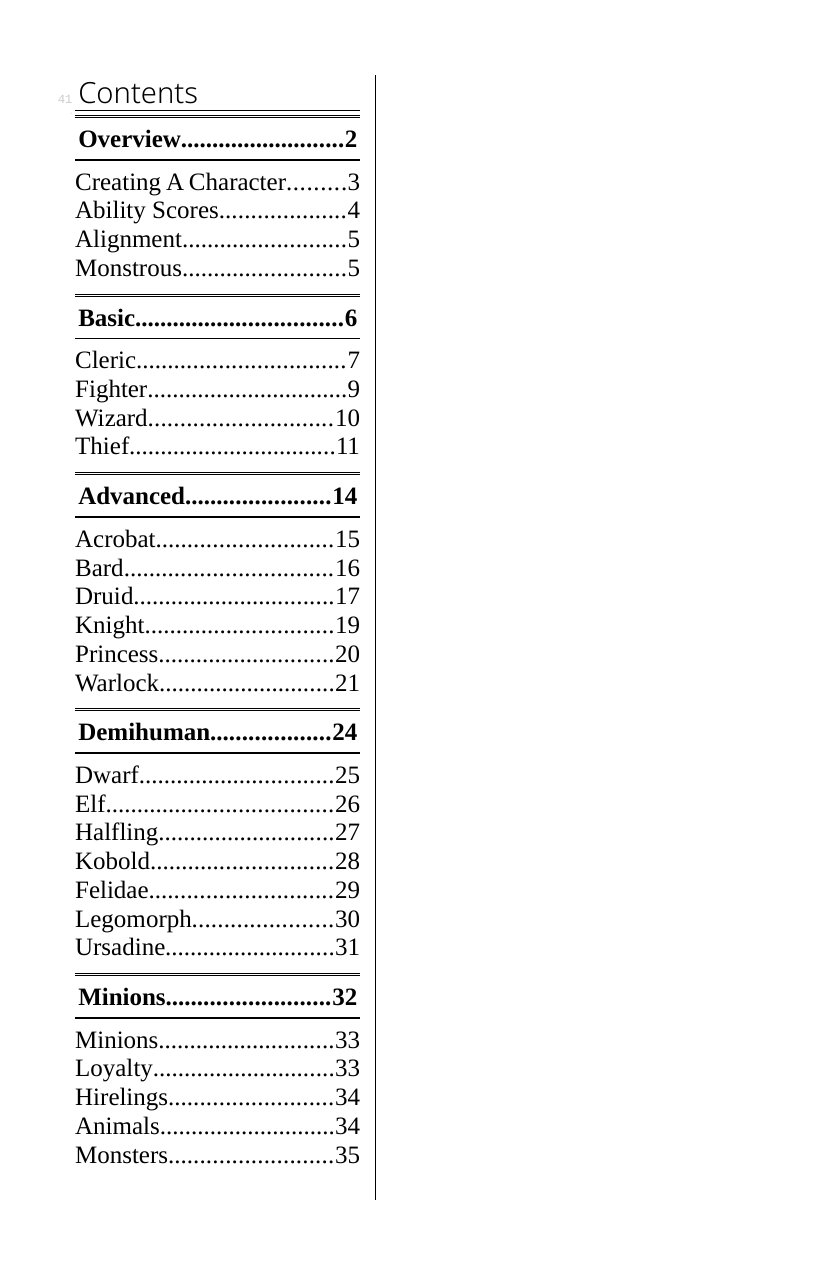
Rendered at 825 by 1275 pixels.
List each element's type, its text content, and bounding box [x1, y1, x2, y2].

text Ability Scores 4 [75, 196, 360, 224]
text ursadine 31 [75, 925, 360, 970]
text elf 26 [75, 789, 360, 817]
text felidae 29 [75, 875, 360, 904]
text hirelings 34 [75, 1082, 360, 1111]
text Alignment 5 [75, 224, 360, 245]
text Demihuman 24 [75, 711, 360, 746]
text druid 17 [75, 581, 360, 610]
text cleric 7 [75, 339, 360, 374]
text knight 19 [75, 610, 360, 639]
text animals 34 [75, 1111, 360, 1132]
text minions 33 [75, 1019, 360, 1053]
text bard 16 [75, 553, 360, 581]
text acrobat 15 [75, 518, 360, 553]
text wizard 10 [75, 403, 360, 424]
text fighter 9 [75, 374, 360, 403]
text Monstrous 5 [75, 245, 360, 291]
text dwarf 25 [75, 754, 360, 789]
text creating a character 3 [75, 161, 360, 196]
text thief 11 [75, 424, 360, 469]
text Advanced 14 [75, 475, 360, 510]
text princess 20 [75, 639, 360, 660]
text kobold 28 [75, 846, 360, 875]
text Contents [75, 75, 360, 110]
text legomorph 30 [75, 904, 360, 925]
text warlock 21 [75, 660, 360, 705]
text Monsters 35 [75, 1132, 360, 1177]
text loyalty 33 [75, 1053, 360, 1082]
text Basic 6 [75, 297, 360, 332]
text Minions 32 [75, 976, 360, 1011]
text Overview 2 [75, 118, 360, 153]
text halfling 27 [75, 817, 360, 846]
